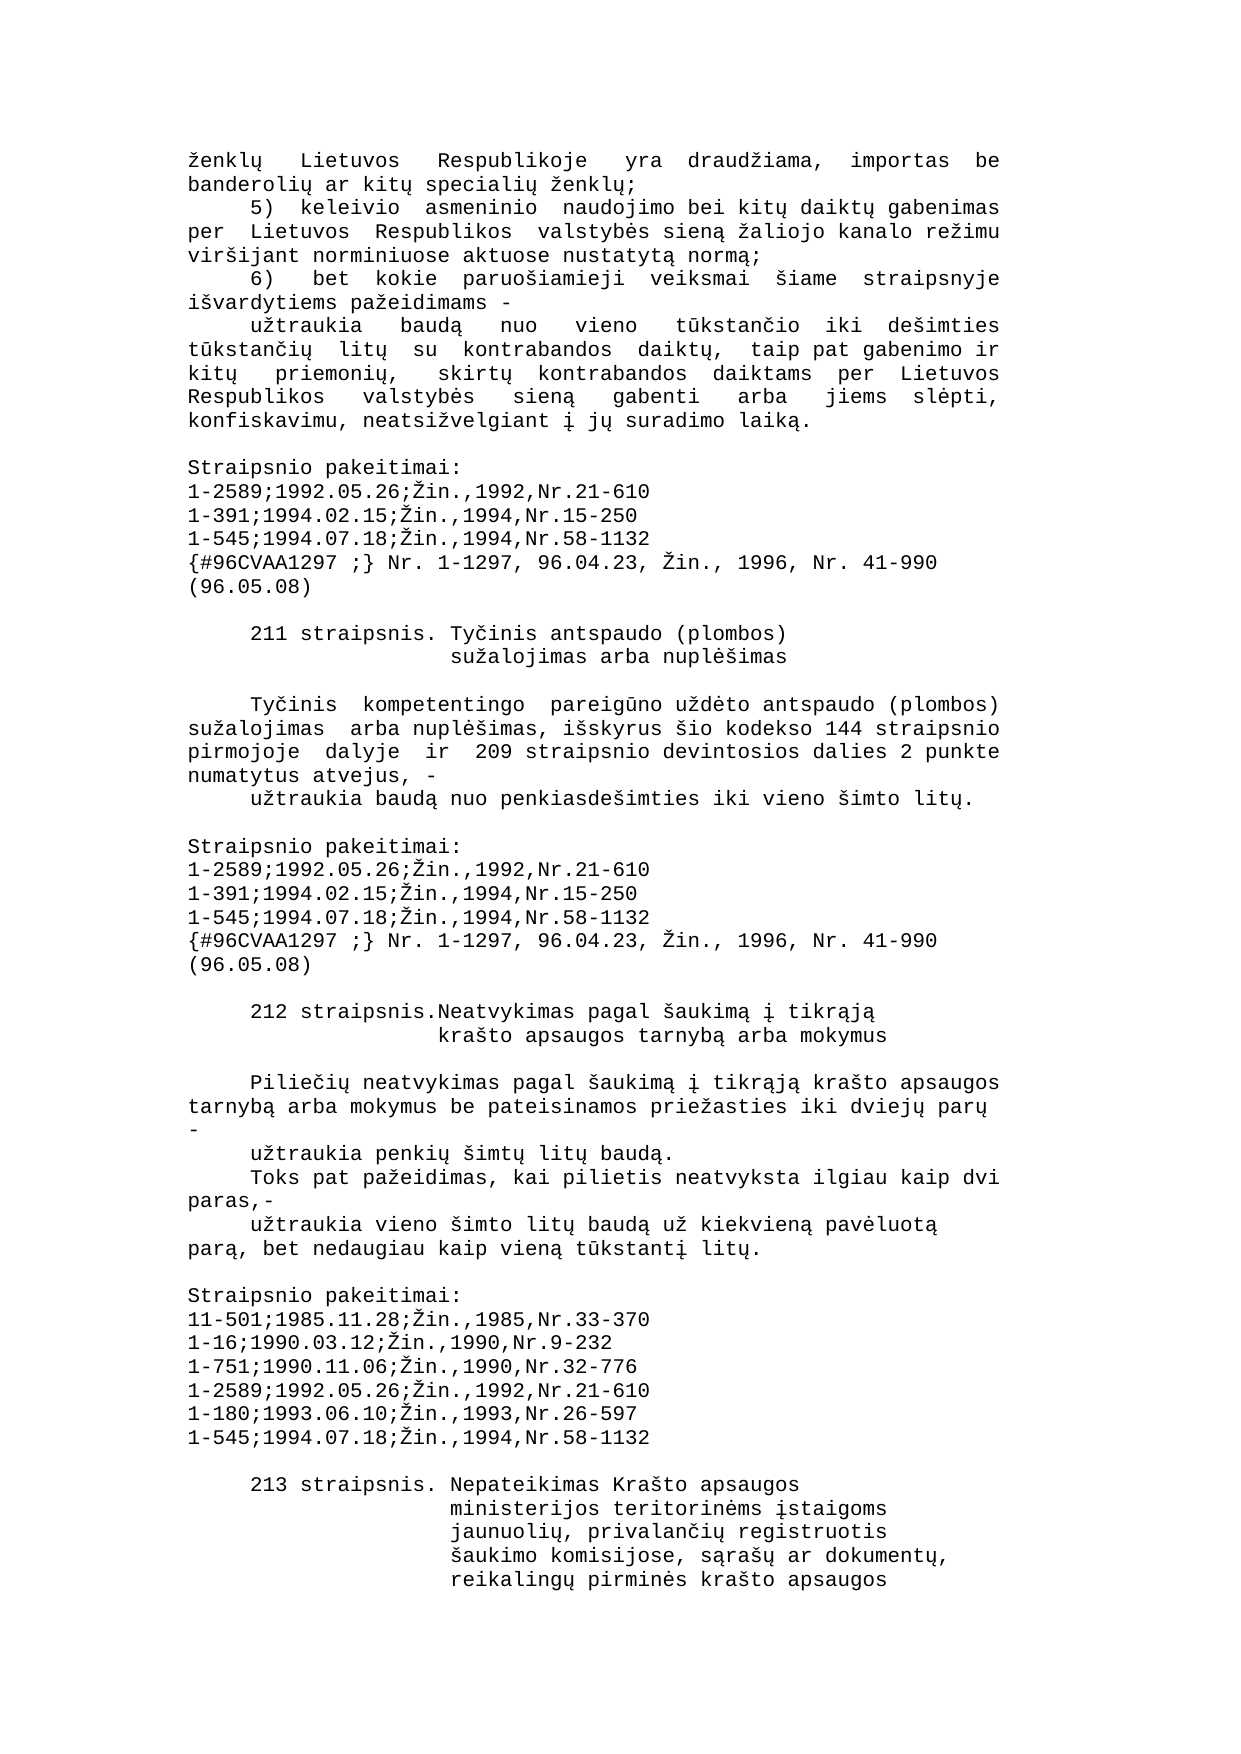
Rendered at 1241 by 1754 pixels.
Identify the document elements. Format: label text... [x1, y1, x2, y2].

text išvardytiems pažeidimams - [187, 292, 1053, 316]
text 213 straipsnis. Nepateikimas Krašto apsaugos [187, 1474, 1053, 1498]
text {#96CVAA1297 ;} Nr. 1-1297, 96.04.23, Žin., 1996, Nr. 41-990 (96.05.08) [187, 930, 1053, 978]
text 211 straipsnis. Tyčinis antspaudo (plombos) [187, 623, 1053, 647]
text ženklų Lietuvos Respublikoje yra draudžiama, importas be [187, 150, 1053, 174]
text 1-391;1994.02.15;Žin.,1994,Nr.15-250 [187, 505, 1053, 528]
text 1-545;1994.07.18;Žin.,1994,Nr.58-1132 [187, 528, 1053, 552]
text - [187, 1119, 1053, 1143]
text užtraukia penkių šimtų litų baudą. [187, 1143, 1053, 1167]
text kitų priemonių, skirtų kontrabandos daiktams per Lietuvos [187, 363, 1053, 386]
text ministerijos teritorinėms įstaigoms [187, 1498, 1053, 1521]
text 1-2589;1992.05.26;Žin.,1992,Nr.21-610 [187, 859, 1053, 883]
text 212 straipsnis.Neatvykimas pagal šaukimą į tikrąją [187, 1001, 1053, 1025]
text konfiskavimu, neatsižvelgiant į jų suradimo laiką. [187, 410, 1053, 434]
text 5) keleivio asmeninio naudojimo bei kitų daiktų gabenimas [187, 197, 1053, 221]
text reikalingų pirminės krašto apsaugos [187, 1569, 1053, 1592]
text 1-2589;1992.05.26;Žin.,1992,Nr.21-610 [187, 481, 1053, 505]
text pirmojoje dalyje ir 209 straipsnio devintosios dalies 2 punkte [187, 741, 1053, 765]
text 1-391;1994.02.15;Žin.,1994,Nr.15-250 [187, 883, 1053, 907]
text 1-545;1994.07.18;Žin.,1994,Nr.58-1132 [187, 1427, 1053, 1451]
text per Lietuvos Respublikos valstybės sieną žaliojo kanalo režimu [187, 221, 1053, 244]
text tarnybą arba mokymus be pateisinamos priežasties iki dviejų parų [187, 1096, 1053, 1119]
text Straipsnio pakeitimai: [187, 836, 1053, 859]
text Respublikos valstybės sieną gabenti arba jiems slėpti, [187, 386, 1053, 410]
text Straipsnio pakeitimai: [187, 1285, 1053, 1309]
text paras,- [187, 1190, 1053, 1214]
text parą, bet nedaugiau kaip vieną tūkstantį litų. [187, 1238, 1053, 1261]
text krašto apsaugos tarnybą arba mokymus [187, 1025, 1053, 1048]
text sužalojimas arba nuplėšimas, išskyrus šio kodekso 144 straipsnio [187, 717, 1053, 741]
text tūkstančių litų su kontrabandos daiktų, taip pat gabenimo ir [187, 339, 1053, 363]
text Piliečių neatvykimas pagal šaukimą į tikrąją krašto apsaugos [187, 1072, 1053, 1096]
text numatytus atvejus, - [187, 765, 1053, 788]
text šaukimo komisijose, sąrašų ar dokumentų, [187, 1545, 1053, 1569]
text 6) bet kokie paruošiamieji veiksmai šiame straipsnyje [187, 268, 1053, 292]
text {#96CVAA1297 ;} Nr. 1-1297, 96.04.23, Žin., 1996, Nr. 41-990 (96.05.08) [187, 552, 1053, 599]
text jaunuolių, privalančių registruotis [187, 1521, 1053, 1545]
text 1-16;1990.03.12;Žin.,1990,Nr.9-232 [187, 1332, 1053, 1356]
text 11-501;1985.11.28;Žin.,1985,Nr.33-370 [187, 1309, 1053, 1332]
text užtraukia vieno šimto litų baudą už kiekvieną pavėluotą [187, 1214, 1053, 1238]
text sužalojimas arba nuplėšimas [187, 647, 1053, 670]
text viršijant norminiuose aktuose nustatytą normą; [187, 244, 1053, 268]
text Toks pat pažeidimas, kai pilietis neatvyksta ilgiau kaip dvi [187, 1167, 1053, 1190]
text 1-545;1994.07.18;Žin.,1994,Nr.58-1132 [187, 907, 1053, 930]
text banderolių ar kitų specialių ženklų; [187, 174, 1053, 197]
text 1-751;1990.11.06;Žin.,1990,Nr.32-776 [187, 1356, 1053, 1379]
text 1-180;1993.06.10;Žin.,1993,Nr.26-597 [187, 1403, 1053, 1427]
text užtraukia baudą nuo penkiasdešimties iki vieno šimto litų. [187, 788, 1053, 812]
text Tyčinis kompetentingo pareigūno uždėto antspaudo (plombos) [187, 694, 1053, 717]
text Straipsnio pakeitimai: [187, 457, 1053, 481]
text užtraukia baudą nuo vieno tūkstančio iki dešimties [187, 316, 1053, 339]
text 1-2589;1992.05.26;Žin.,1992,Nr.21-610 [187, 1379, 1053, 1403]
